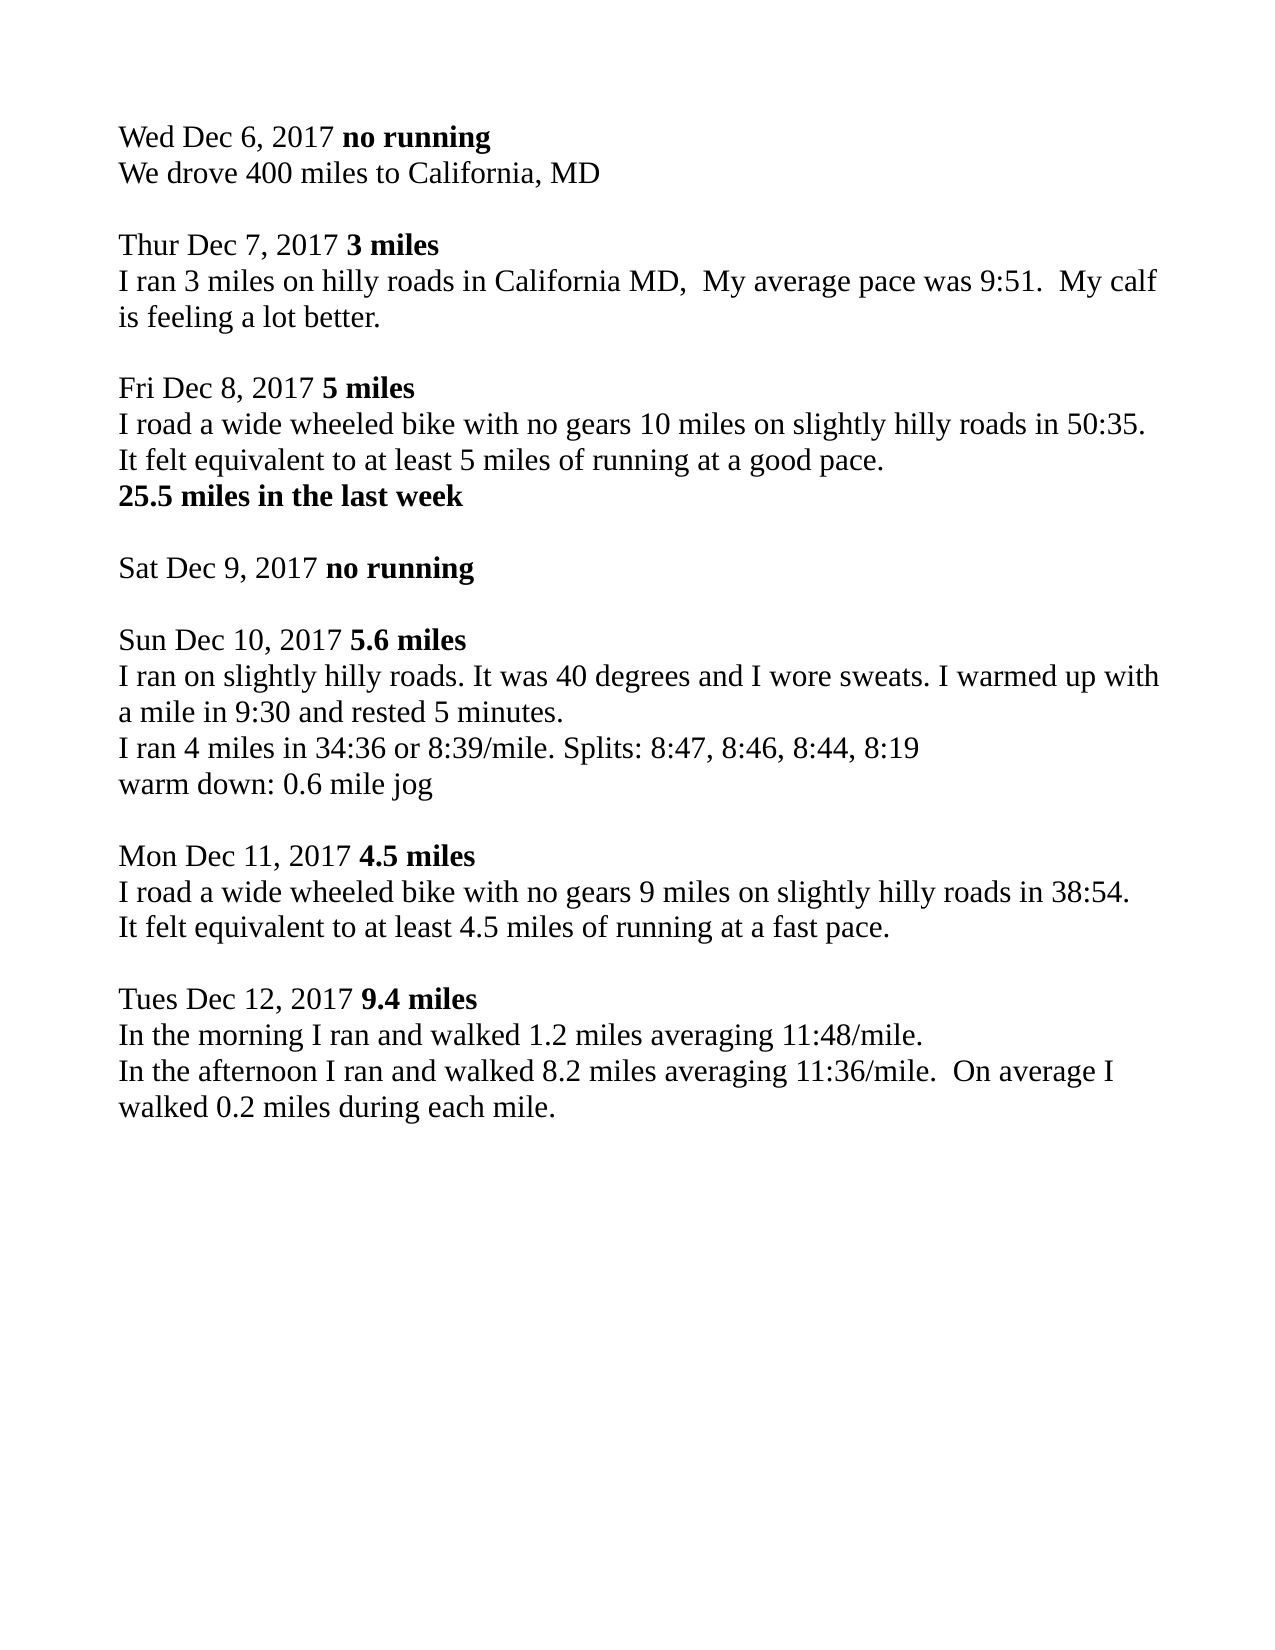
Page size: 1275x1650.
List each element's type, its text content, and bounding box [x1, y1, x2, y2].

text I ran 3 miles on hilly roads in California MD, My average pace was 9:51. My calf is feeling a lot better. [118, 262, 1161, 334]
text Sat Dec 9, 2017 no running [118, 549, 1161, 585]
text Mon Dec 11, 2017 4.5 miles [118, 837, 1161, 873]
text I ran 4 miles in 34:36 or 8:39/mile. Splits: 8:47, 8:46, 8:44, 8:19 [118, 729, 1161, 765]
text Fri Dec 8, 2017 5 miles [118, 370, 1161, 406]
text In the afternoon I ran and walked 8.2 miles averaging 11:36/mile. On average I walked 0.2 miles during each mile. [118, 1052, 1161, 1124]
text I road a wide wheeled bike with no gears 9 miles on slightly hilly roads in 38:54. It felt equivalent to at least 4.5 miles of running at a fast pace. [118, 873, 1161, 945]
text warm down: 0.6 mile jog [118, 765, 1161, 801]
text Thur Dec 7, 2017 3 miles [118, 226, 1161, 262]
text Wed Dec 6, 2017 no running [118, 118, 1161, 154]
text I road a wide wheeled bike with no gears 10 miles on slightly hilly roads in 50:35. It felt equivalent to at least 5 miles of running at a good pace. [118, 406, 1161, 477]
text Tues Dec 12, 2017 9.4 miles [118, 981, 1161, 1017]
text I ran on slightly hilly roads. It was 40 degrees and I wore sweats. I warmed up with a mile in 9:30 and rested 5 minutes. [118, 657, 1161, 729]
text Sun Dec 10, 2017 5.6 miles [118, 621, 1161, 657]
text We drove 400 miles to California, MD [118, 154, 1161, 190]
text 25.5 miles in the last week [118, 477, 1161, 513]
text In the morning I ran and walked 1.2 miles averaging 11:48/mile. [118, 1017, 1161, 1052]
